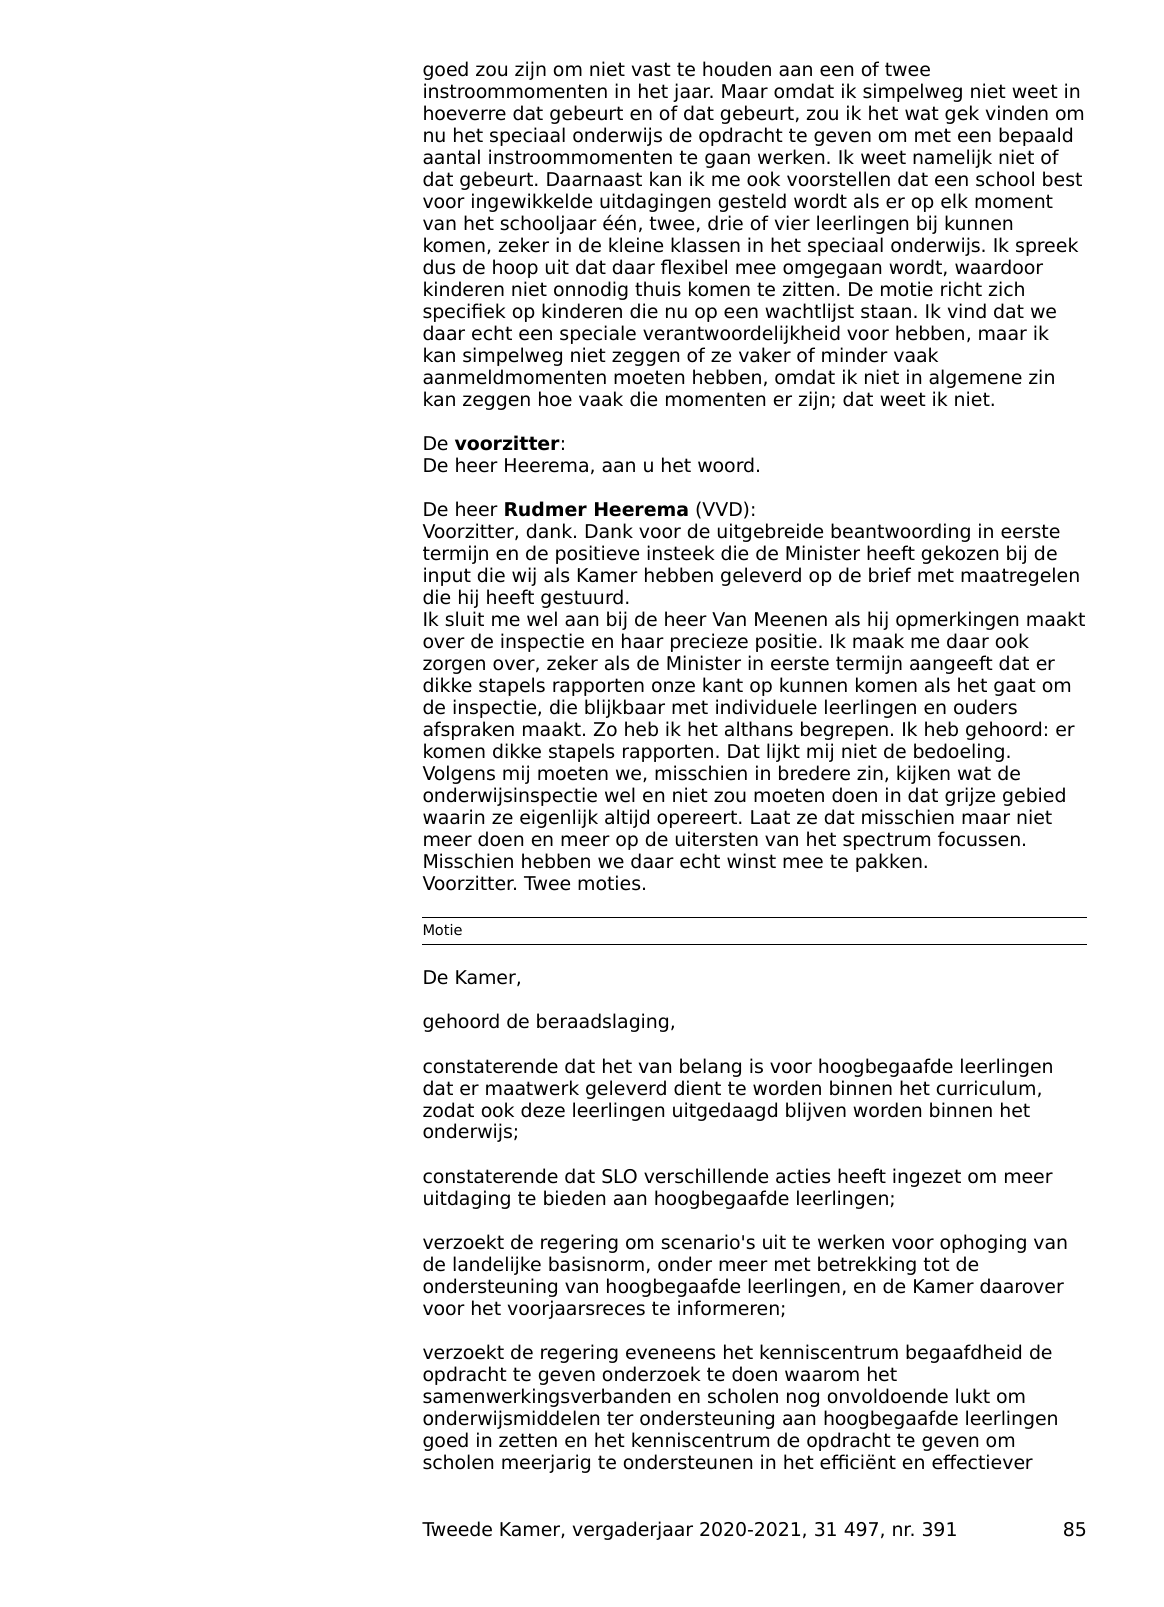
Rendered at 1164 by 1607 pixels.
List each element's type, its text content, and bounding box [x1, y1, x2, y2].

text verzoekt de regering eveneens het kenniscentrum begaafdheid de opdracht te geven onderzoek te doen waarom het samenwerkingsverbanden en scholen nog onvoldoende lukt om onderwijsmiddelen ter ondersteuning aan hoogbegaafde leerlingen goed in zetten en het kenniscentrum de opdracht te geven om scholen meerjarig te ondersteunen in het efficiënt en effectiever [422, 1342, 1087, 1474]
text Voorzitter, dank. Dank voor de uitgebreide beantwoording in eerste termijn en de positieve insteek die de Minister heeft gekozen bij de input die wij als Kamer hebben geleverd op de brief met maatregelen die hij heeft gestuurd. [422, 521, 1087, 609]
text constaterende dat SLO verschillende acties heeft ingezet om meer uitdaging te bieden aan hoogbegaafde leerlingen; [422, 1166, 1087, 1209]
text Voorzitter. Twee moties. [422, 873, 1087, 895]
table_header Motie [422, 918, 1087, 944]
text De Kamer, [422, 967, 1087, 989]
text verzoekt de regering om scenario's uit te werken voor ophoging van de landelijke basisnorm, onder meer met betrekking tot de ondersteuning van hoogbegaafde leerlingen, en de Kamer daarover voor het voorjaarsreces te informeren; [422, 1232, 1087, 1320]
text De voorzitter: [422, 433, 1087, 455]
text De heer Heerema, aan u het woord. [422, 455, 1087, 477]
text Ik sluit me wel aan bij de heer Van Meenen als hij opmerkingen maakt over de inspectie en haar precieze positie. Ik maak me daar ook zorgen over, zeker als de Minister in eerste termijn aangeeft dat er dikke stapels rapporten onze kant op kunnen komen als het gaat om de inspectie, die blijkbaar met individuele leerlingen en ouders afspraken maakt. Zo heb ik het althans begrepen. Ik heb gehoord: er komen dikke stapels rapporten. Dat lijkt mij niet de bedoeling. Volgens mij moeten we, misschien in bredere zin, kijken wat de onderwijsinspectie wel en niet zou moeten doen in dat grijze gebied waarin ze eigenlijk altijd opereert. Laat ze dat misschien maar niet meer doen en meer op de uitersten van het spectrum focussen. Misschien hebben we daar echt winst mee te pakken. [422, 609, 1087, 873]
text De heer Rudmer Heerema (VVD): [422, 499, 1087, 521]
text goed zou zijn om niet vast te houden aan een of twee instroommomenten in het jaar. Maar omdat ik simpelweg niet weet in hoeverre dat gebeurt en of dat gebeurt, zou ik het wat gek vinden om nu het speciaal onderwijs de opdracht te geven om met een bepaald aantal instroommomenten te gaan werken. Ik weet namelijk niet of dat gebeurt. Daarnaast kan ik me ook voorstellen dat een school best voor ingewikkelde uitdagingen gesteld wordt als er op elk moment van het schooljaar één, twee, drie of vier leerlingen bij kunnen komen, zeker in de kleine klassen in het speciaal onderwijs. Ik spreek dus de hoop uit dat daar flexibel mee omgegaan wordt, waardoor kinderen niet onnodig thuis komen te zitten. De motie richt zich specifiek op kinderen die nu op een wachtlijst staan. Ik vind dat we daar echt een speciale verantwoordelijkheid voor hebben, maar ik kan simpelweg niet zeggen of ze vaker of minder vaak aanmeldmomenten moeten hebben, omdat ik niet in algemene zin kan zeggen hoe vaak die momenten er zijn; dat weet ik niet. [422, 59, 1087, 411]
text constaterende dat het van belang is voor hoogbegaafde leerlingen dat er maatwerk geleverd dient te worden binnen het curriculum, zodat ook deze leerlingen uitgedaagd blijven worden binnen het onderwijs; [422, 1056, 1087, 1143]
text gehoord de beraadslaging, [422, 1011, 1087, 1033]
